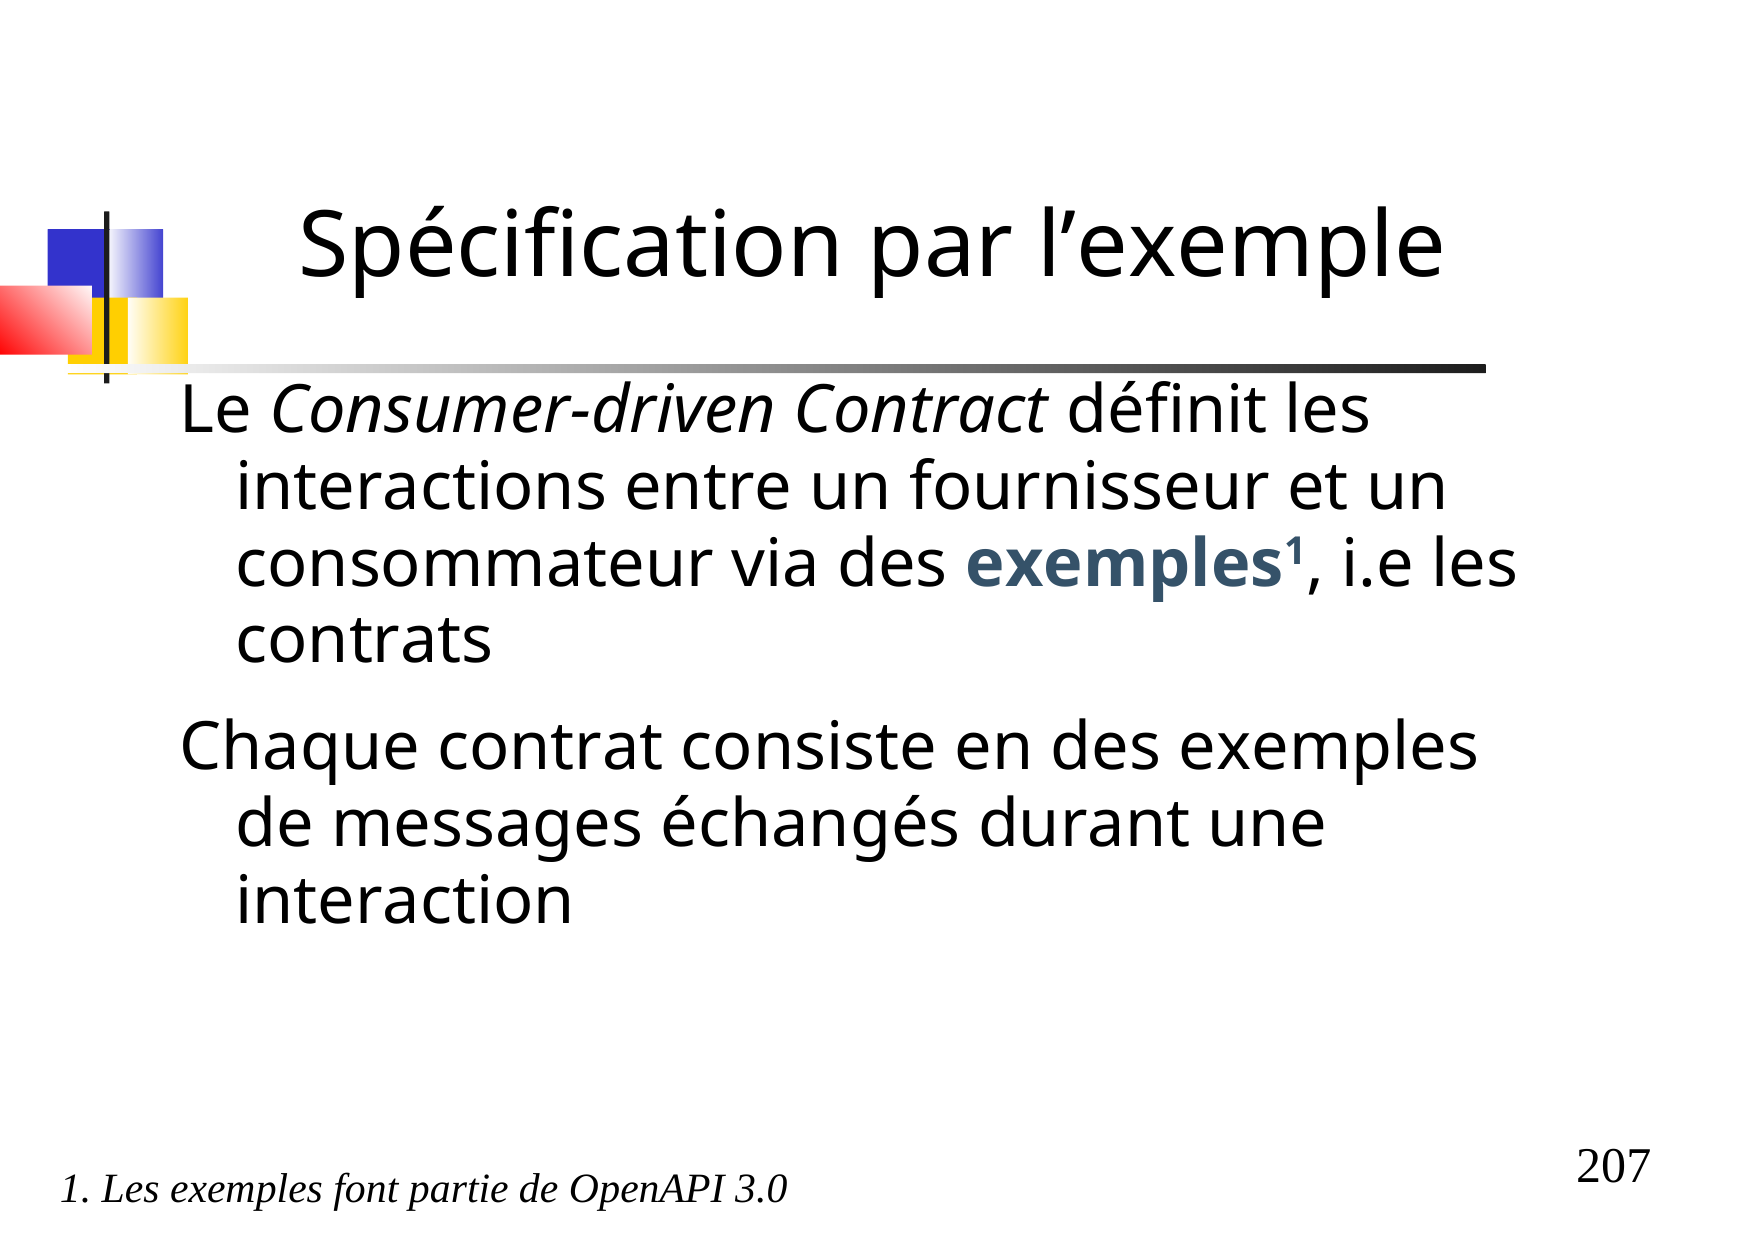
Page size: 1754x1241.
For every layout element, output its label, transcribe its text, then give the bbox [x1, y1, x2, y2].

list Le Consumer-driven Contract définit les interactions entre un fournisseur et un consommateur via des exemples1, i.e les contrats Chaque contrat consiste en des exemples de messages échangés durant une interaction [179, 371, 1567, 1091]
text_box 1. Les exemples font partie de OpenAPI 3.0 [45, 1157, 804, 1220]
title Spécification par l’exemple [179, 139, 1567, 351]
